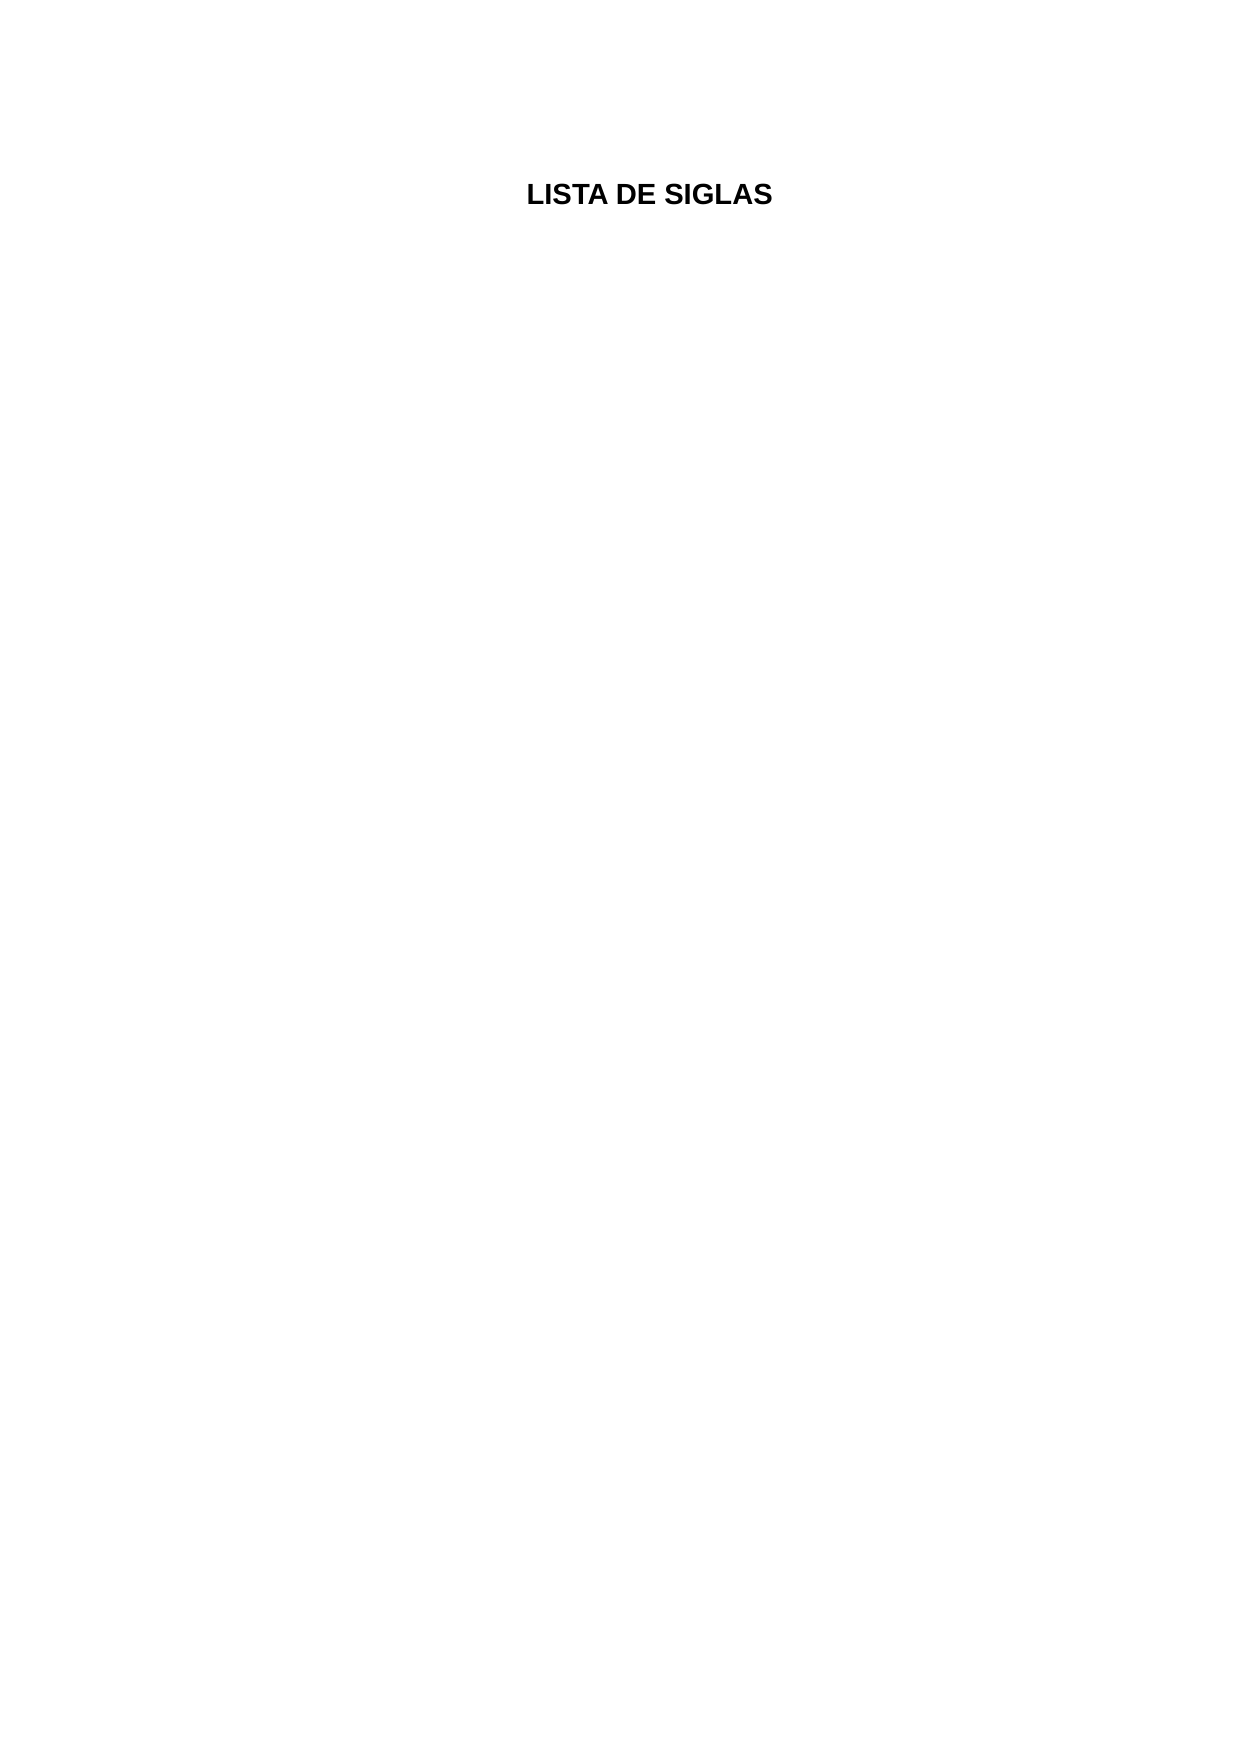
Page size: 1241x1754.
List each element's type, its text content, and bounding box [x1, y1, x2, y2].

subtitle LISTA DE SIGLAS [177, 177, 1122, 211]
